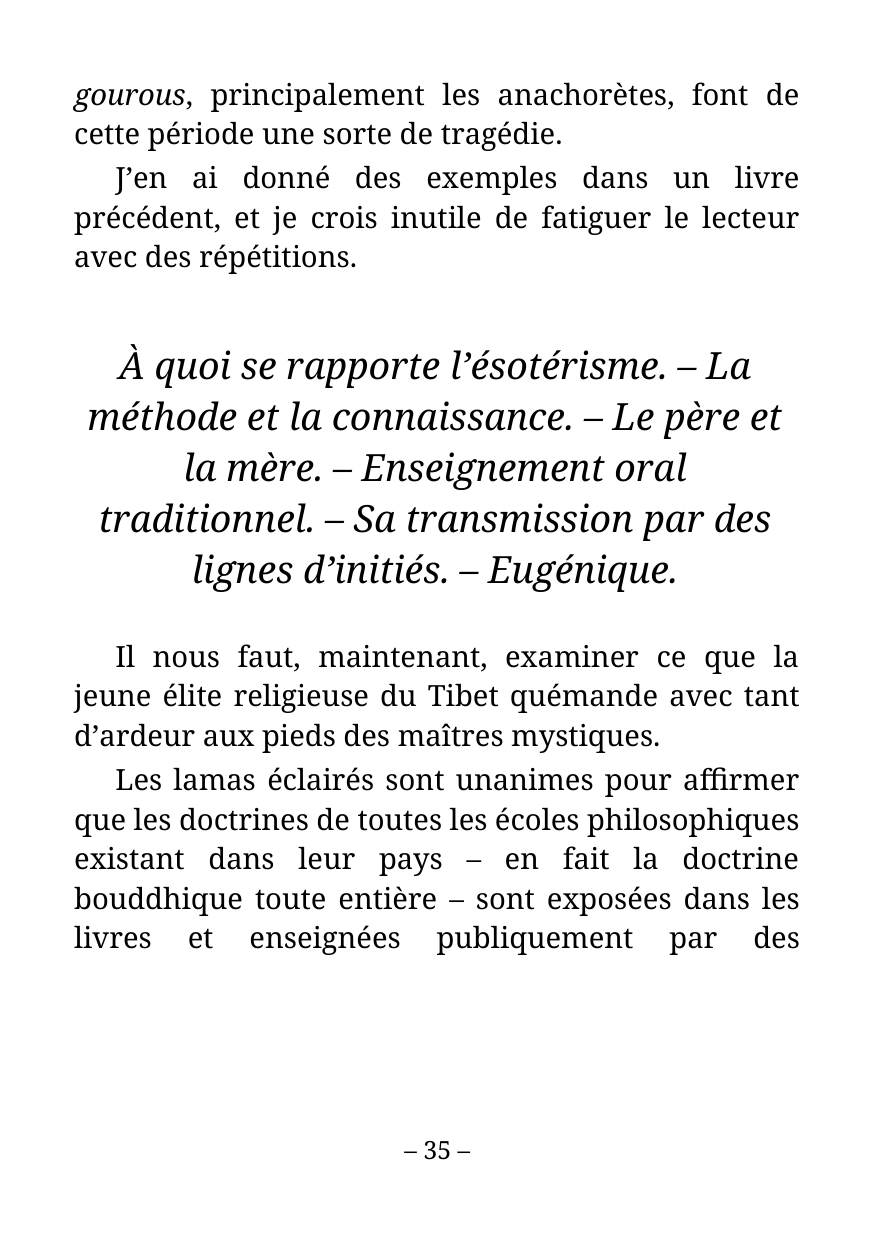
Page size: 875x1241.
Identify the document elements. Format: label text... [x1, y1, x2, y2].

text Il nous faut, maintenant, examiner ce que la jeune élite religieuse du Tibet quémande avec tant d’ardeur aux pieds des maîtres mystiques. [74, 636, 800, 755]
text Les lamas éclairés sont unanimes pour affirmer que les doctrines de toutes les écoles philosophiques existant dans leur pays – en fait la doctrine bouddhique toute entière – sont exposées dans les livres et enseignées publiquement par des [74, 759, 800, 957]
text gourous, principalement les anachorètes, font de cette période une sorte de tragédie. [74, 74, 800, 153]
subtitle À quoi se rapporte l’ésotérisme. – La méthode et la connaissance. – Le père et la mère. – Enseignement oral traditionnel. – Sa transmission par des lignes d’initiés. – Eugénique. [74, 339, 800, 594]
text J’en ai donné des exemples dans un livre précédent, et je crois inutile de fatiguer le lecteur avec des répétitions. [74, 157, 800, 276]
